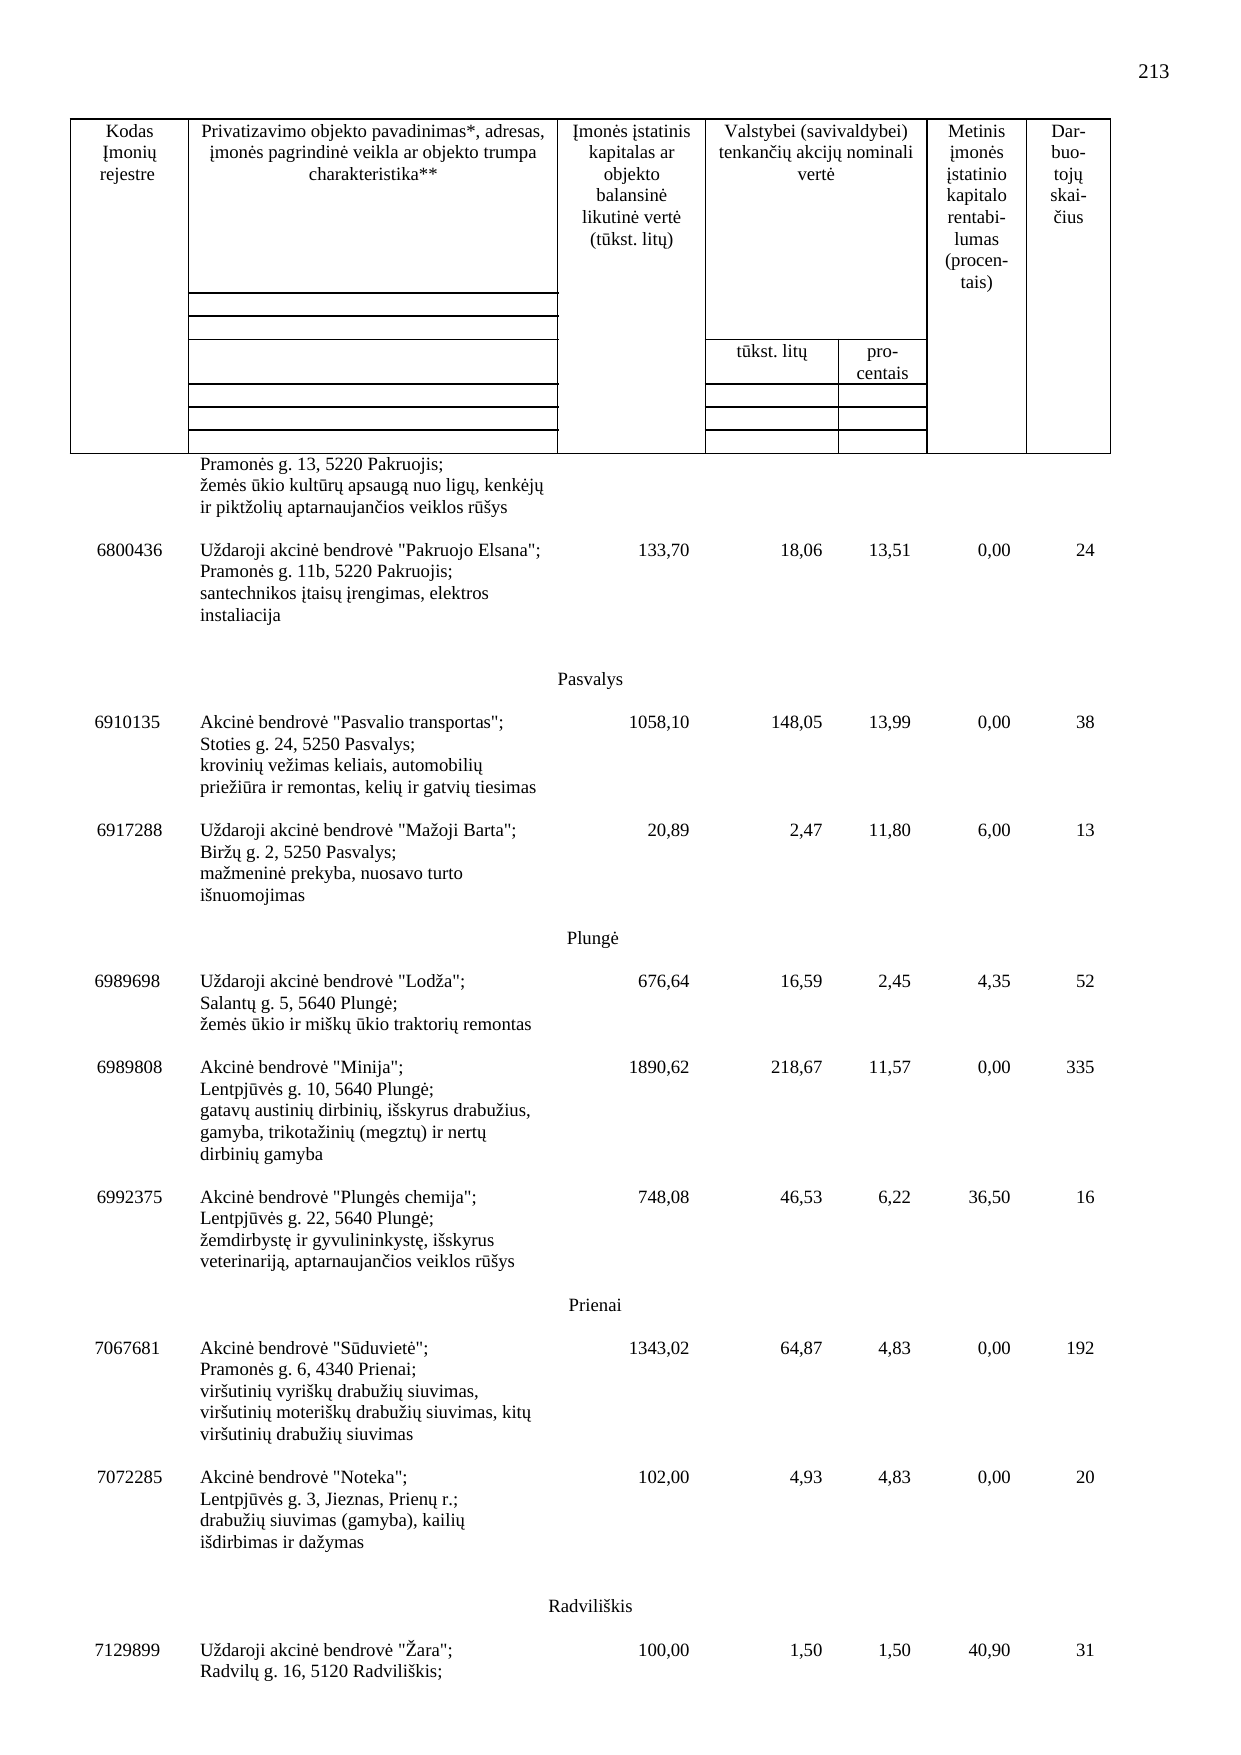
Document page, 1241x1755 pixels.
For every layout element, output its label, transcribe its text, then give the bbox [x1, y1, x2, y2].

table_cell [706, 431, 838, 452]
table_cell 6,22 [838, 1186, 927, 1293]
table_cell [839, 385, 926, 406]
table_cell [838, 454, 927, 539]
table_cell Akcinė bendrovė "Minija"; Lentpjūvės g. 10, 5640 Plungė; gatavų austinių dirbinių, išskyrus drabužius, gamyba, trikotažinių (megztų) ir nertų dirbinių gamyba [189, 1056, 558, 1186]
table_cell 1,50 [838, 1639, 927, 1682]
table_cell [189, 340, 557, 383]
table_cell 192 [1026, 1337, 1110, 1466]
table_cell Radviliškis [70, 1574, 1110, 1638]
table_cell [189, 385, 557, 406]
table_cell 31 [1026, 1639, 1110, 1682]
table_cell [71, 406, 188, 429]
table_cell [839, 431, 926, 452]
table_cell [71, 292, 188, 315]
table_cell [71, 339, 188, 383]
table_cell 6917288 [70, 819, 188, 927]
table_cell 2,45 [838, 970, 927, 1056]
table_cell [189, 294, 557, 315]
table_cell [706, 385, 838, 406]
table_cell [839, 408, 926, 429]
table_cell [189, 408, 557, 429]
table_cell 11,80 [838, 819, 927, 927]
table_cell 24 [1026, 539, 1110, 647]
table_cell [706, 292, 926, 315]
table_cell Pasvalys [70, 647, 1110, 711]
table_cell 7129899 [70, 1639, 188, 1682]
table_cell Akcinė bendrovė "Sūduvietė"; Pramonės g. 6, 4340 Prienai; viršutinių vyriškų drabužių siuvimas, viršutinių moteriškų drabužių siuvimas, kitų viršutinių drabužių siuvimas [189, 1337, 558, 1466]
table_cell pro-centais [839, 340, 926, 383]
table_cell 7072285 [70, 1466, 188, 1574]
table_cell 335 [1026, 1056, 1110, 1186]
table_cell [706, 315, 926, 338]
table_cell [70, 454, 188, 539]
table_header Įmonės įstatinis kapitalas ar objekto balansinė likutinė vertė (tūkst. litų) [558, 120, 705, 292]
table_cell tūkst. litų [706, 340, 838, 383]
table_cell [558, 292, 705, 315]
table_cell 20 [1026, 1466, 1110, 1574]
table_cell [928, 429, 1026, 452]
table_cell 218,67 [705, 1056, 838, 1186]
table_cell [706, 408, 838, 429]
table_cell 4,83 [838, 1337, 927, 1466]
table_cell 2,47 [705, 819, 838, 927]
table_cell 38 [1026, 711, 1110, 819]
table_cell 1058,10 [558, 711, 705, 819]
table_cell [928, 292, 1026, 315]
table_cell [558, 383, 705, 406]
table_cell [705, 454, 838, 539]
table_cell [558, 406, 705, 429]
table_cell 0,00 [927, 1056, 1026, 1186]
table_header Privatizavimo objekto pavadinimas*, adresas, įmonės pagrindinė veikla ar objekto trumpa charakteristika** [189, 120, 557, 292]
table_cell 0,00 [927, 1337, 1026, 1466]
table_cell 0,00 [927, 539, 1026, 647]
table_cell 100,00 [558, 1639, 705, 1682]
table_cell [1027, 339, 1110, 383]
table_cell 40,90 [927, 1639, 1026, 1682]
table_cell 6992375 [70, 1186, 188, 1293]
table_cell 16,59 [705, 970, 838, 1056]
table_header Metinis įmonės įstatinio kapitalo rentabi-lumas (procen-tais) [928, 120, 1026, 292]
table_cell [558, 315, 705, 338]
table_cell 0,00 [927, 711, 1026, 819]
table_cell 4,93 [705, 1466, 838, 1574]
table_cell [928, 383, 1026, 406]
table_cell [1027, 429, 1110, 452]
table_cell 1890,62 [558, 1056, 705, 1186]
table_cell [71, 315, 188, 338]
table_cell 1343,02 [558, 1337, 705, 1466]
table_cell 1,50 [705, 1639, 838, 1682]
table_cell 52 [1026, 970, 1110, 1056]
table_header Valstybei (savivaldybei) tenkančių akcijų nominali vertė [706, 120, 926, 292]
table_cell Akcinė bendrovė "Pasvalio transportas"; Stoties g. 24, 5250 Pasvalys; krovinių vežimas keliais, automobilių priežiūra ir remontas, kelių ir gatvių tiesimas [189, 711, 558, 819]
table_cell Uždaroji akcinė bendrovė "Pakruojo Elsana"; Pramonės g. 11b, 5220 Pakruojis; santechnikos įtaisų įrengimas, elektros instaliacija [189, 539, 558, 647]
table_cell 148,05 [705, 711, 838, 819]
table_cell 4,35 [927, 970, 1026, 1056]
table_cell [928, 406, 1026, 429]
table_cell 20,89 [558, 819, 705, 927]
table_cell 676,64 [558, 970, 705, 1056]
table_cell [1027, 315, 1110, 338]
table_cell 6989698 [70, 970, 188, 1056]
table_cell [189, 317, 557, 338]
table_cell 13,51 [838, 539, 927, 647]
table_cell [558, 454, 705, 539]
table_cell 46,53 [705, 1186, 838, 1293]
table_cell Uždaroji akcinė bendrovė "Lodža"; Salantų g. 5, 5640 Plungė; žemės ūkio ir miškų ūkio traktorių remontas [189, 970, 558, 1056]
table_cell 13 [1026, 819, 1110, 927]
table_cell 133,70 [558, 539, 705, 647]
table_cell 6989808 [70, 1056, 188, 1186]
table_cell 6,00 [927, 819, 1026, 927]
table_cell [558, 339, 705, 383]
table_cell 64,87 [705, 1337, 838, 1466]
table_cell 13,99 [838, 711, 927, 819]
table_cell [1027, 383, 1110, 406]
table_cell 6800436 [70, 539, 188, 647]
table_cell 16 [1026, 1186, 1110, 1293]
table_cell [928, 339, 1026, 383]
table_cell [189, 431, 557, 452]
table_cell [1027, 406, 1110, 429]
table_cell [927, 454, 1026, 539]
table_cell 748,08 [558, 1186, 705, 1293]
table_cell Pramonės g. 13, 5220 Pakruojis; žemės ūkio kultūrų apsaugą nuo ligų, kenkėjų ir piktžolių aptarnaujančios veiklos rūšys [189, 454, 558, 539]
table_cell 102,00 [558, 1466, 705, 1574]
table_cell 36,50 [927, 1186, 1026, 1293]
table_cell Uždaroji akcinė bendrovė "Mažoji Barta"; Biržų g. 2, 5250 Pasvalys; mažmeninė prekyba, nuosavo turto išnuomojimas [189, 819, 558, 927]
table_header Dar-buo-tojų skai-čius [1027, 120, 1110, 292]
table_cell 18,06 [705, 539, 838, 647]
table_cell Uždaroji akcinė bendrovė "Žara"; Radvilų g. 16, 5120 Radviliškis; [189, 1639, 558, 1682]
table_cell 4,83 [838, 1466, 927, 1574]
table_cell [558, 429, 705, 452]
table_cell [71, 429, 188, 452]
table_cell Akcinė bendrovė "Plungės chemija"; Lentpjūvės g. 22, 5640 Plungė; žemdirbystę ir gyvulininkystę, išskyrus veterinariją, aptarnaujančios veiklos rūšys [189, 1186, 558, 1293]
table_cell Prienai [70, 1294, 1110, 1337]
table_cell 7067681 [70, 1337, 188, 1466]
table_cell 0,00 [927, 1466, 1026, 1574]
table_header Kodas Įmonių rejestre [71, 120, 188, 292]
table_cell [1027, 292, 1110, 315]
table_cell 6910135 [70, 711, 188, 819]
table_cell [928, 315, 1026, 338]
table_cell Akcinė bendrovė "Noteka"; Lentpjūvės g. 3, Jieznas, Prienų r.; drabužių siuvimas (gamyba), kailių išdirbimas ir dažymas [189, 1466, 558, 1574]
table_cell 11,57 [838, 1056, 927, 1186]
table_cell Plungė [70, 927, 1110, 970]
table_cell [71, 383, 188, 406]
table_cell [1026, 454, 1110, 539]
